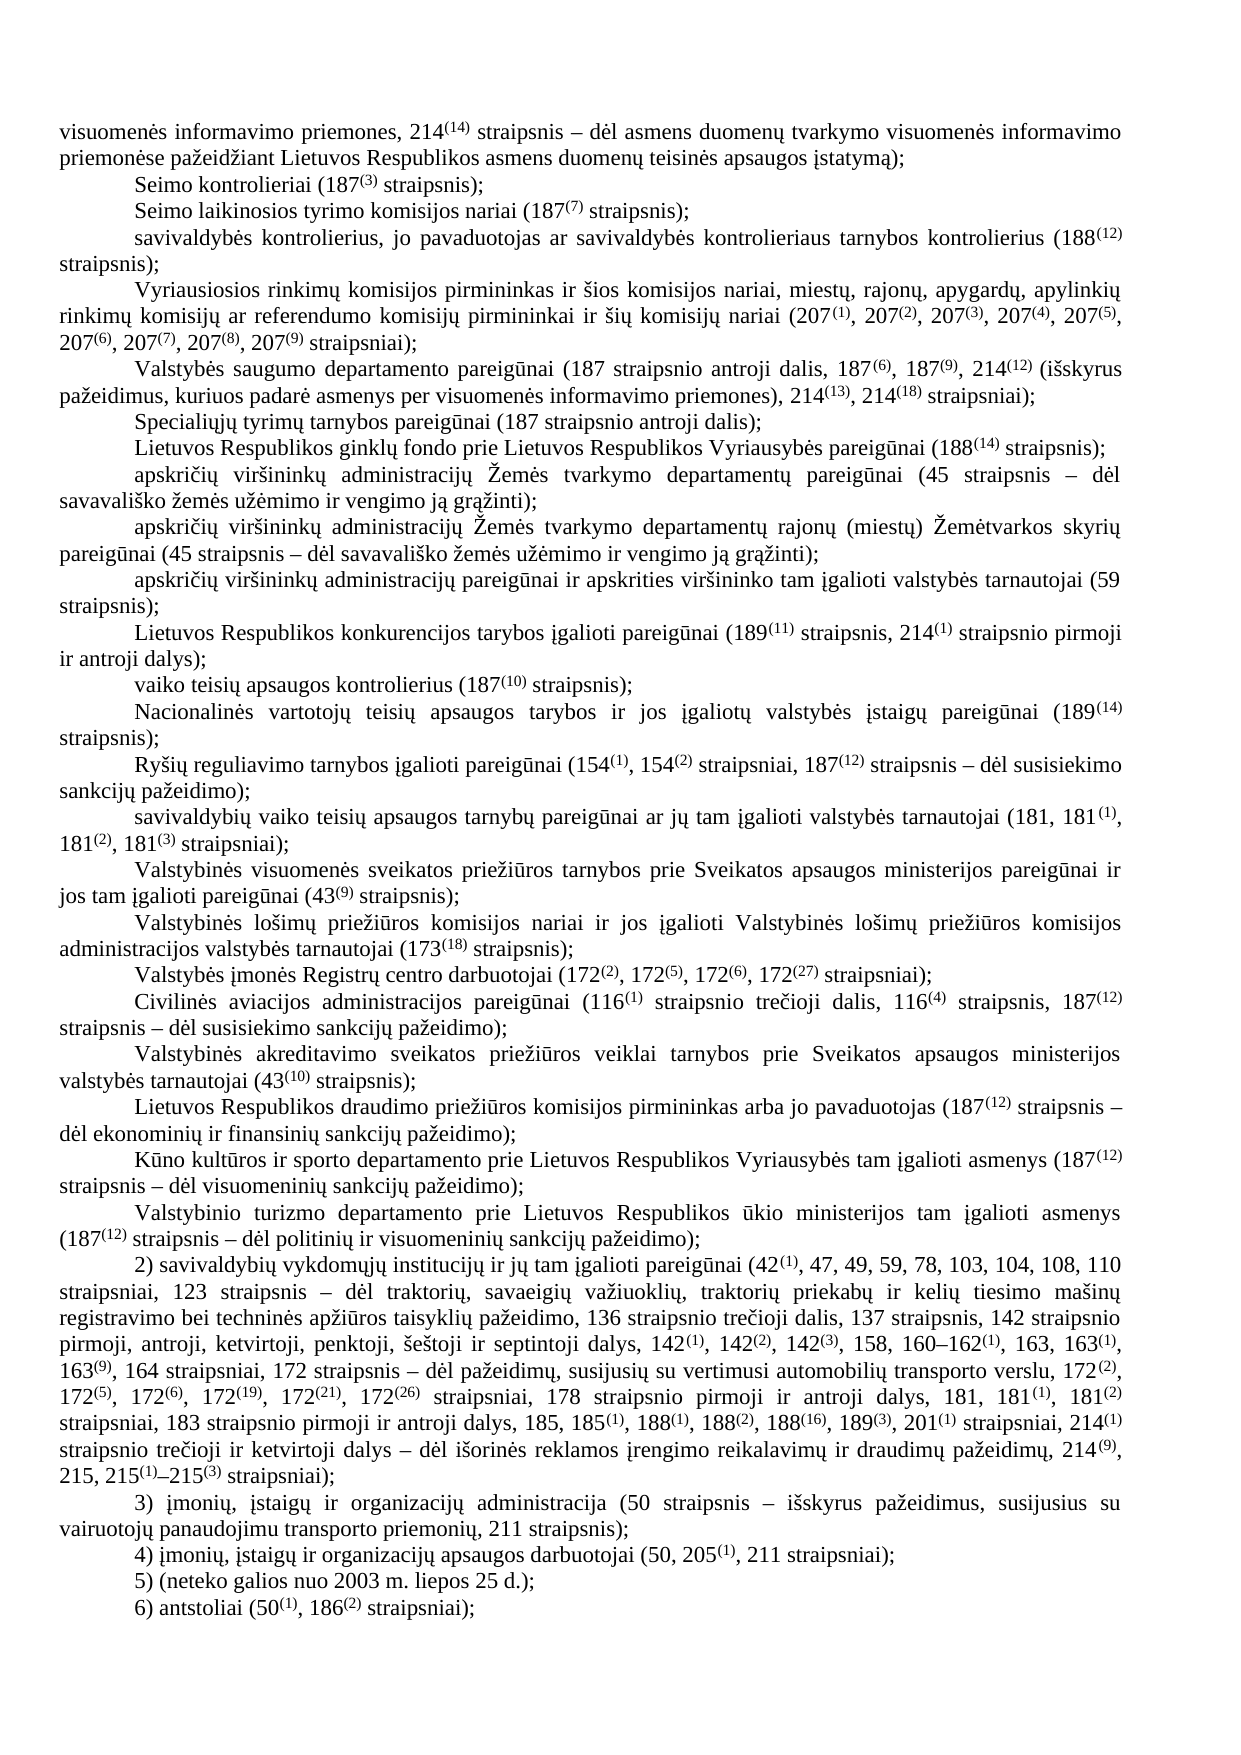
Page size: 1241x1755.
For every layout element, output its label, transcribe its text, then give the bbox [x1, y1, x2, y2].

text visuomenės informavimo priemones, 214(14) straipsnis – dėl asmens duomenų tvarkymo visuomenės informavimo priemonėse pažeidžiant Lietuvos Respublikos asmens duomenų teisinės apsaugos įstatymą); [59, 118, 1122, 171]
text Valstybės saugumo departamento pareigūnai (187 straipsnio antroji dalis, 187(6), 187(9), 214(12) (išskyrus pažeidimus, kuriuos padarė asmenys per visuomenės informavimo priemones), 214(13), 214(18) straipsniai); [59, 355, 1122, 408]
text savivaldybės kontrolierius, jo pavaduotojas ar savivaldybės kontrolieriaus tarnybos kontrolierius (188(12) straipsnis); [59, 223, 1122, 276]
text savivaldybių vaiko teisių apsaugos tarnybų pareigūnai ar jų tam įgalioti valstybės tarnautojai (181, 181(1), 181(2), 181(3) straipsniai); [59, 803, 1122, 856]
text 5) (neteko galios nuo 2003 m. liepos 25 d.); [59, 1568, 1122, 1594]
text Seimo laikinosios tyrimo komisijos nariai (187(7) straipsnis); [59, 197, 1122, 223]
text apskričių viršininkų administracijų Žemės tvarkymo departamentų rajonų (miestų) Žemėtvarkos skyrių pareigūnai (45 straipsnis – dėl savavališko žemės užėmimo ir vengimo ją grąžinti); [59, 513, 1122, 566]
text Lietuvos Respublikos draudimo priežiūros komisijos pirmininkas arba jo pavaduotojas (187(12) straipsnis – dėl ekonominių ir finansinių sankcijų pažeidimo); [59, 1093, 1122, 1146]
text Lietuvos Respublikos ginklų fondo prie Lietuvos Respublikos Vyriausybės pareigūnai (188(14) straipsnis); [59, 434, 1122, 461]
text apskričių viršininkų administracijų Žemės tvarkymo departamentų pareigūnai (45 straipsnis – dėl savavališko žemės užėmimo ir vengimo ją grąžinti); [59, 461, 1122, 513]
text Ryšių reguliavimo tarnybos įgalioti pareigūnai (154(1), 154(2) straipsniai, 187(12) straipsnis – dėl susisiekimo sankcijų pažeidimo); [59, 751, 1122, 803]
text Valstybinės visuomenės sveikatos priežiūros tarnybos prie Sveikatos apsaugos ministerijos pareigūnai ir jos tam įgalioti pareigūnai (43(9) straipsnis); [59, 856, 1122, 909]
text Valstybės įmonės Registrų centro darbuotojai (172(2), 172(5), 172(6), 172(27) straipsniai); [59, 961, 1122, 988]
text vaiko teisių apsaugos kontrolierius (187(10) straipsnis); [59, 672, 1122, 698]
text 2) savivaldybių vykdomųjų institucijų ir jų tam įgalioti pareigūnai (42(1), 47, 49, 59, 78, 103, 104, 108, 110 straipsniai, 123 straipsnis – dėl traktorių, savaeigių važiuoklių, traktorių priekabų ir kelių tiesimo mašinų registravimo bei techninės apžiūros taisyklių pažeidimo, 136 straipsnio trečioji dalis, 137 straipsnis, 142 straipsnio pirmoji, antroji, ketvirtoji, penktoji, šeštoji ir septintoji dalys, 142(1), 142(2), 142(3), 158, 160–162(1), 163, 163(1), 163(9), 164 straipsniai, 172 straipsnis – dėl pažeidimų, susijusių su vertimusi automobilių transporto verslu, 172(2), 172(5), 172(6), 172(19), 172(21), 172(26) straipsniai, 178 straipsnio pirmoji ir antroji dalys, 181, 181(1), 181(2) straipsniai, 183 straipsnio pirmoji ir antroji dalys, 185, 185(1), 188(1), 188(2), 188(16), 189(3), 201(1) straipsniai, 214(1) straipsnio trečioji ir ketvirtoji dalys – dėl išorinės reklamos įrengimo reikalavimų ir draudimų pažeidimų, 214(9), 215, 215(1)–215(3) straipsniai); [59, 1251, 1122, 1488]
text Valstybinės lošimų priežiūros komisijos nariai ir jos įgalioti Valstybinės lošimų priežiūros komisijos administracijos valstybės tarnautojai (173(18) straipsnis); [59, 909, 1122, 961]
text Specialiųjų tyrimų tarnybos pareigūnai (187 straipsnio antroji dalis); [59, 408, 1122, 434]
text Civilinės aviacijos administracijos pareigūnai (116(1) straipsnio trečioji dalis, 116(4) straipsnis, 187(12) straipsnis – dėl susisiekimo sankcijų pažeidimo); [59, 988, 1122, 1041]
text 4) įmonių, įstaigų ir organizacijų apsaugos darbuotojai (50, 205(1), 211 straipsniai); [59, 1541, 1122, 1568]
text 3) įmonių, įstaigų ir organizacijų administracija (50 straipsnis – išskyrus pažeidimus, susijusius su vairuotojų panaudojimu transporto priemonių, 211 straipsnis); [59, 1488, 1122, 1541]
text Valstybinio turizmo departamento prie Lietuvos Respublikos ūkio ministerijos tam įgalioti asmenys (187(12) straipsnis – dėl politinių ir visuomeninių sankcijų pažeidimo); [59, 1199, 1122, 1251]
text Valstybinės akreditavimo sveikatos priežiūros veiklai tarnybos prie Sveikatos apsaugos ministerijos valstybės tarnautojai (43(10) straipsnis); [59, 1041, 1122, 1093]
text Nacionalinės vartotojų teisių apsaugos tarybos ir jos įgaliotų valstybės įstaigų pareigūnai (189(14) straipsnis); [59, 698, 1122, 751]
text Vyriausiosios rinkimų komisijos pirmininkas ir šios komisijos nariai, miestų, rajonų, apygardų, apylinkių rinkimų komisijų ar referendumo komisijų pirmininkai ir šių komisijų nariai (207(1), 207(2), 207(3), 207(4), 207(5), 207(6), 207(7), 207(8), 207(9) straipsniai); [59, 276, 1122, 355]
text Kūno kultūros ir sporto departamento prie Lietuvos Respublikos Vyriausybės tam įgalioti asmenys (187(12) straipsnis – dėl visuomeninių sankcijų pažeidimo); [59, 1146, 1122, 1199]
text 6) antstoliai (50(1), 186(2) straipsniai); [59, 1594, 1122, 1620]
text Lietuvos Respublikos konkurencijos tarybos įgalioti pareigūnai (189(11) straipsnis, 214(1) straipsnio pirmoji ir antroji dalys); [59, 619, 1122, 672]
text Seimo kontrolieriai (187(3) straipsnis); [59, 171, 1122, 197]
text apskričių viršininkų administracijų pareigūnai ir apskrities viršininko tam įgalioti valstybės tarnautojai (59 straipsnis); [59, 566, 1122, 619]
